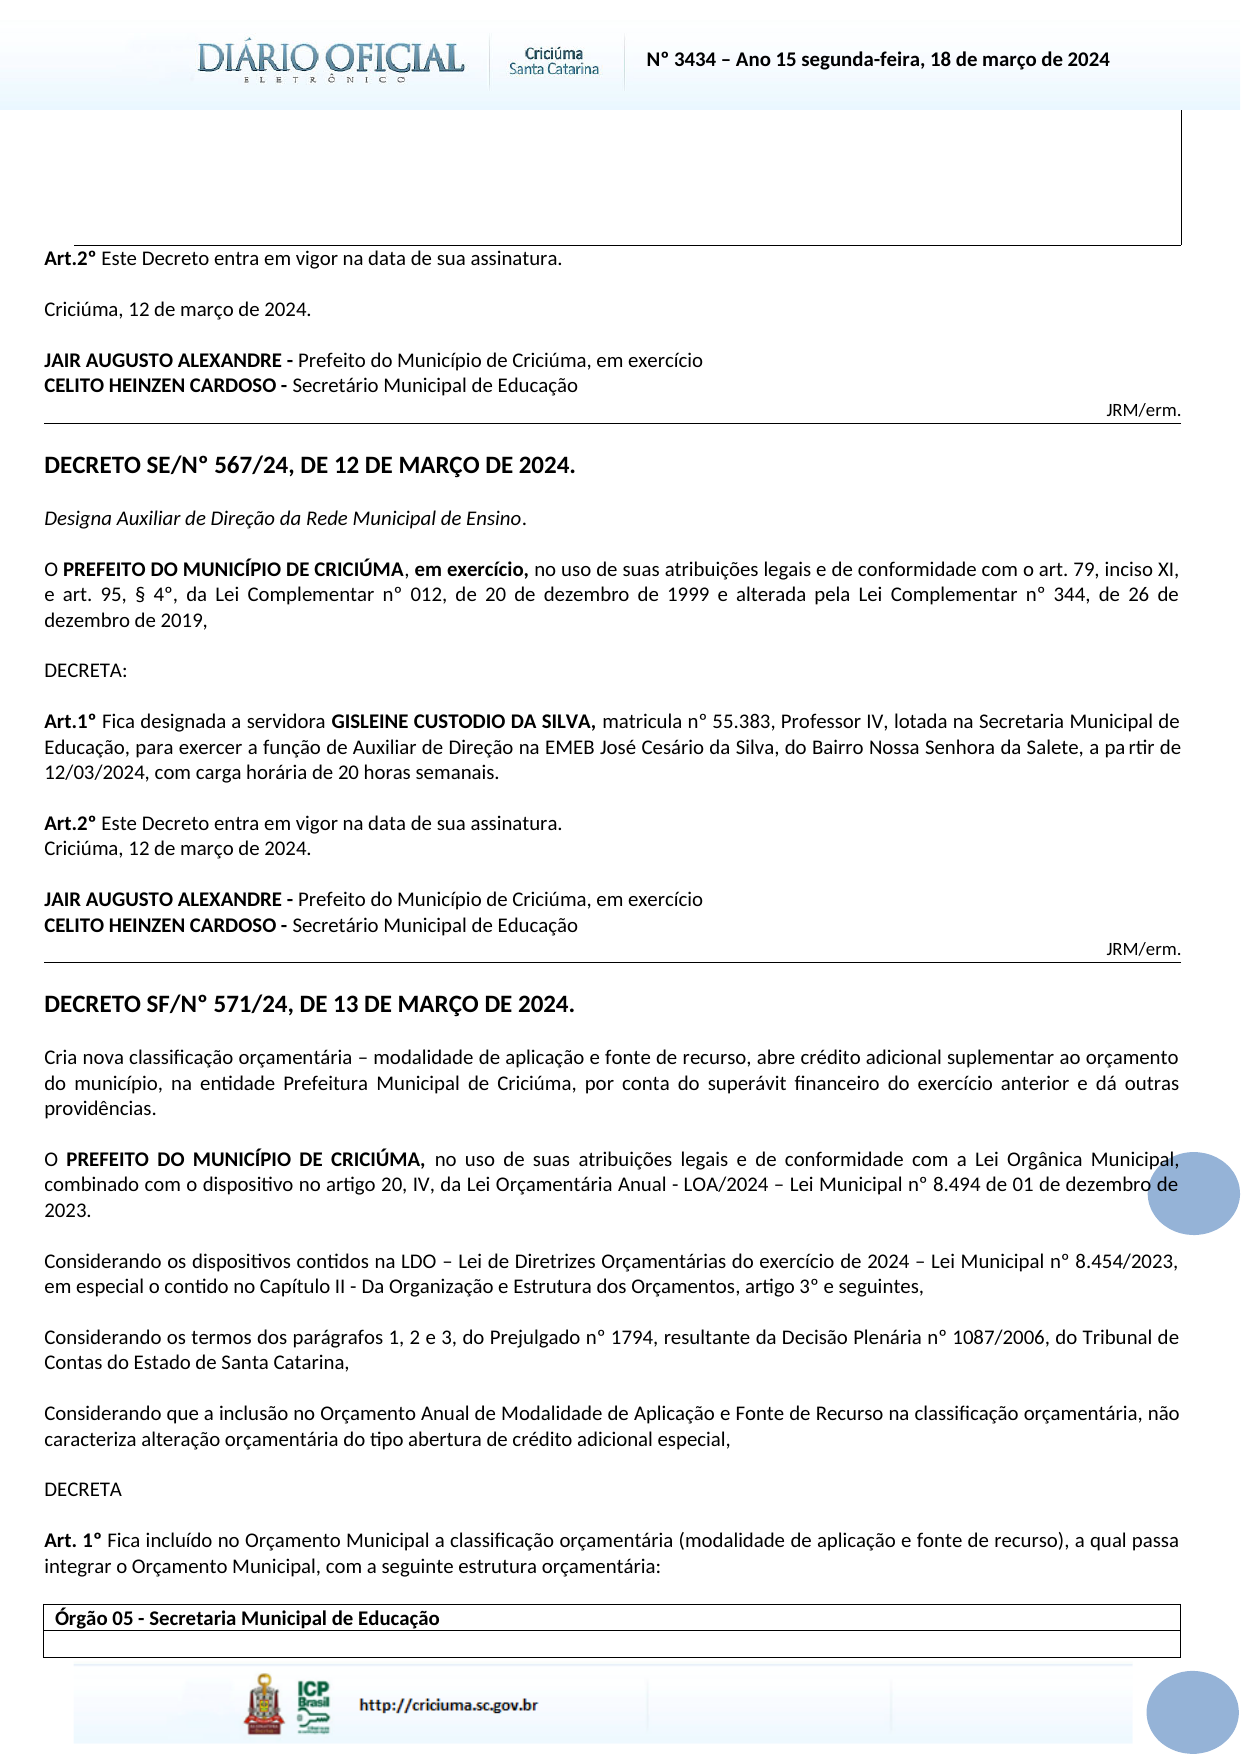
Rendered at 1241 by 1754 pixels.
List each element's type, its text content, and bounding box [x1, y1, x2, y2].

text Considerando que a inclusão no Orçamento Anual de Modalidade de Aplicação e Fonte de Recurso na classificação orçamentária, não caracteriza alteração orçamentária do tipo abertura de crédito adicional especial, [44, 1400, 1181, 1451]
text Art.2º Este Decreto entra em vigor na data de sua assinatura. [44, 810, 1181, 836]
text Art. 1º Fica incluído no Orçamento Municipal a classificação orçamentária (modalidade de aplicação e fonte de recurso), a qual passa integrar o Orçamento Municipal, com a seguinte estrutura orçamentária: [44, 1527, 1181, 1578]
text CELITO HEINZEN CARDOSO - Secretário Municipal de Educação [44, 912, 1181, 937]
text DECRETA [44, 1477, 1181, 1502]
text JRM/erm. [44, 398, 1181, 423]
text JRM/erm. [44, 937, 1181, 962]
text Considerando os termos dos parágrafos 1, 2 e 3, do Prejulgado nº 1794, resultante da Decisão Plenária nº 1087/2006, do Tribunal de Contas do Estado de Santa Catarina, [44, 1324, 1181, 1375]
text JAIR AUGUSTO ALEXANDRE - Prefeito do Município de Criciúma, em exercício [44, 886, 1181, 912]
text O PREFEITO DO MUNICÍPIO DE CRICIÚMA, no uso de suas atribuições legais e de conformidade com a Lei Orgânica Municipal, combinado com o dispositivo no artigo 20, IV, da Lei Orçamentária Anual - LOA/2024 – Lei Municipal nº 8.494 de 01 de dezembro de 2023. [44, 1146, 1181, 1222]
table_cell [44, 1631, 1180, 1657]
text JAIR AUGUSTO ALEXANDRE - Prefeito do Município de Criciúma, em exercício [44, 347, 1181, 372]
text DECRETO SF/Nº 571/24, DE 13 DE MARÇO DE 2024. [44, 989, 1181, 1019]
text CELITO HEINZEN CARDOSO - Secretário Municipal de Educação [44, 372, 1181, 398]
text Art.2º Este Decreto entra em vigor na data de sua assinatura. [44, 245, 1181, 271]
text Criciúma, 12 de março de 2024. [44, 296, 1181, 321]
text Considerando os dispositivos contidos na LDO – Lei de Diretrizes Orçamentárias do exercício de 2024 – Lei Municipal nº 8.454/2023, em especial o contido no Capítulo II - Da Organização e Estrutura dos Orçamentos, artigo 3º e seguintes, [44, 1248, 1181, 1299]
text DECRETA: [44, 658, 1181, 683]
text Art.1º Fica designada a servidora GISLEINE CUSTODIO DA SILVA, matricula nº 55.383, Professor IV, lotada na Secretaria Municipal de Educação, para exercer a função de Auxiliar de Direção na EMEB José Cesário da Silva, do Bairro Nossa Senhora da Salete, a partir de 12/03/2024, com carga horária de 20 horas semanais. [44, 708, 1181, 785]
text Designa Auxiliar de Direção da Rede Municipal de Ensino. [44, 505, 1181, 531]
text DECRETO SE/Nº 567/24, DE 12 DE MARÇO DE 2024. [44, 449, 1181, 480]
table_header Órgão 05 - Secretaria Municipal de Educação [44, 1605, 1180, 1630]
text O PREFEITO DO MUNICÍPIO DE CRICIÚMA, em exercício, no uso de suas atribuições legais e de conformidade com o art. 79, inciso XI, e art. 95, § 4º, da Lei Complementar nº 012, de 20 de dezembro de 1999 e alterada pela Lei Complementar nº 344, de 26 de dezembro de 2019, [44, 556, 1181, 632]
text Cria nova classificação orçamentária – modalidade de aplicação e fonte de recurso, abre crédito adicional suplementar ao orçamento do município, na entidade Prefeitura Municipal de Criciúma, por conta do superávit financeiro do exercício anterior e dá outras providências. [44, 1044, 1181, 1121]
text Criciúma, 12 de março de 2024. [44, 836, 1181, 861]
